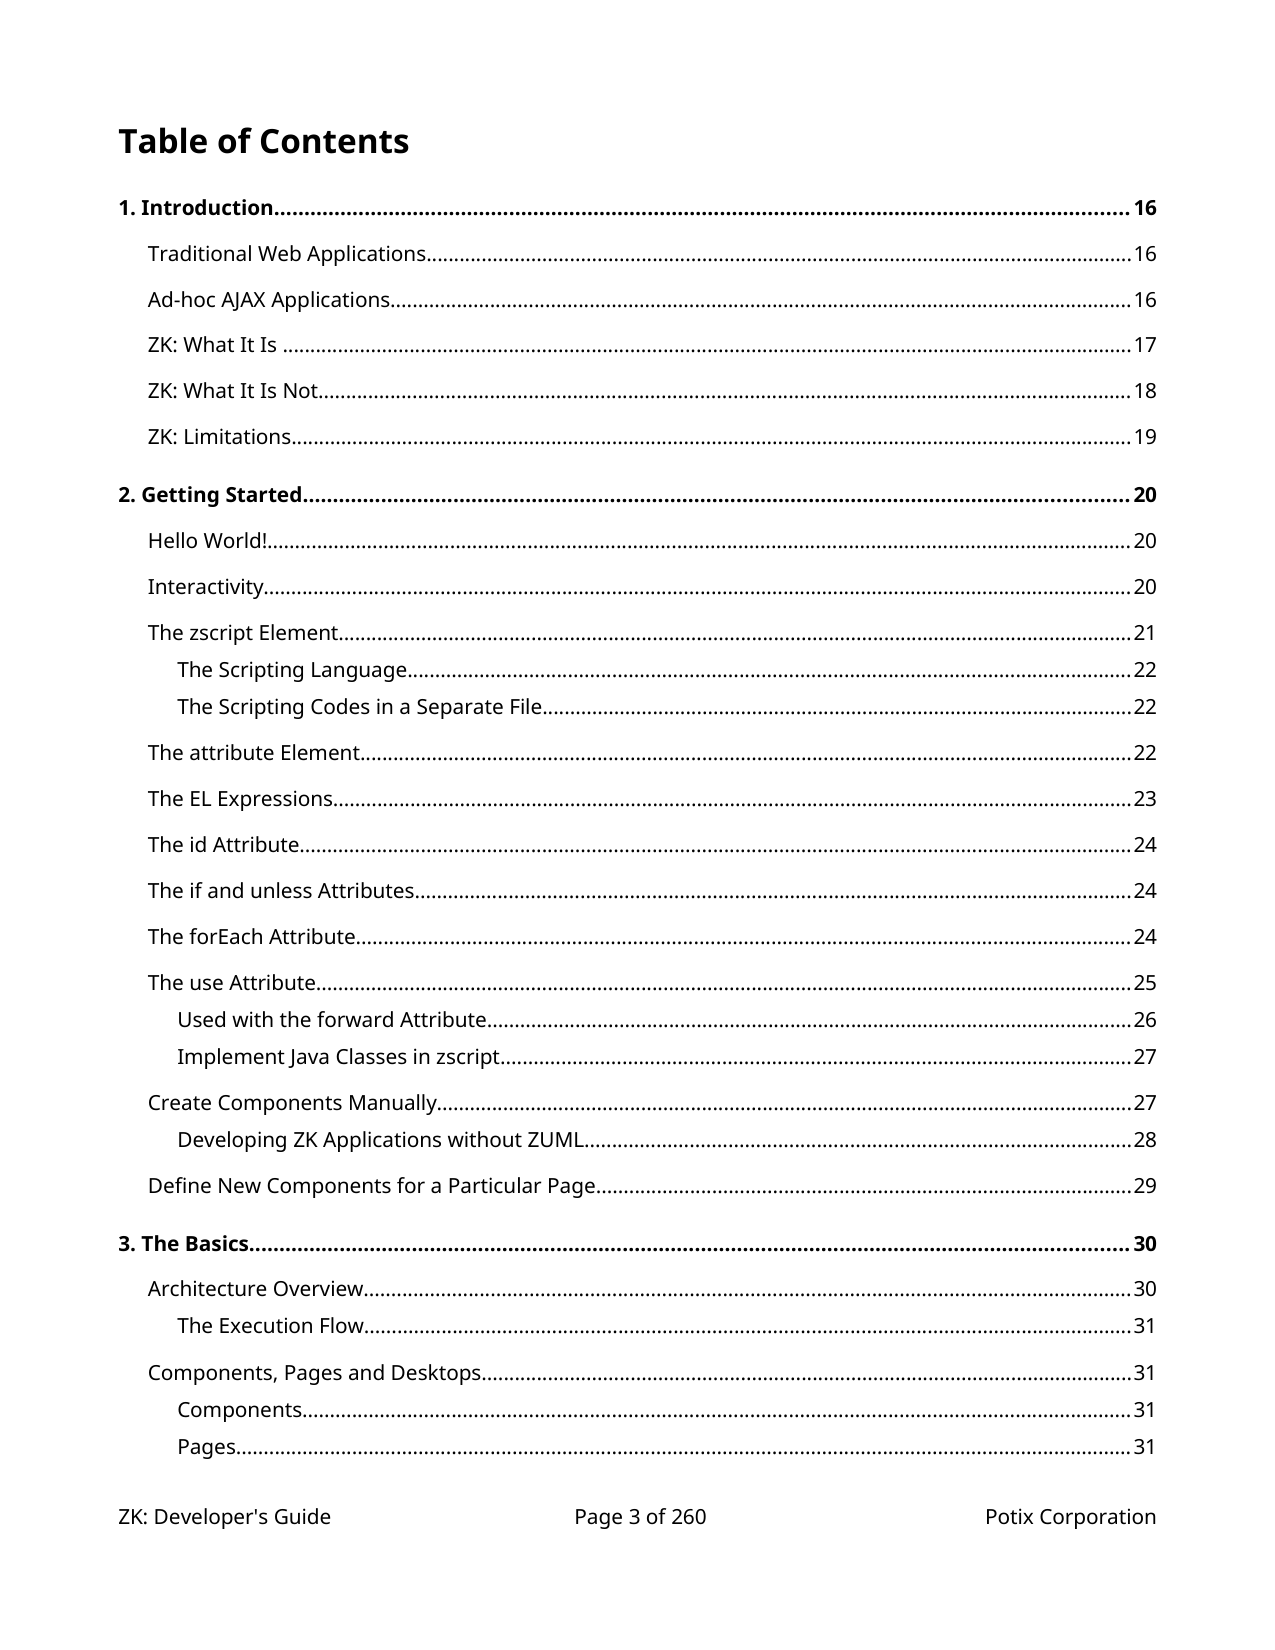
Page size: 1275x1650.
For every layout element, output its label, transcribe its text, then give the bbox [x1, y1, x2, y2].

text 2. Getting Started 20 [118, 480, 1157, 508]
text Architecture Overview 30 [148, 1274, 1157, 1303]
text Pages 31 [177, 1432, 1157, 1460]
text ZK: What It Is Not 18 [148, 377, 1157, 405]
text The Scripting Codes in a Separate File 22 [177, 692, 1157, 720]
text 1. Introduction 16 [118, 193, 1157, 221]
subtitle Table of Contents [118, 118, 1157, 163]
text Create Components Manually 27 [148, 1088, 1157, 1116]
text Hello World! 20 [148, 526, 1157, 554]
text Implement Java Classes in zscript 27 [177, 1042, 1157, 1070]
text Developing ZK Applications without ZUML 28 [177, 1125, 1157, 1153]
text Interactivity 20 [148, 572, 1157, 600]
text ZK: What It Is 17 [148, 331, 1157, 359]
text 3. The Basics 30 [118, 1229, 1157, 1257]
text The attribute Element 22 [148, 738, 1157, 766]
text The Execution Flow 31 [177, 1312, 1157, 1340]
text Components 31 [177, 1395, 1157, 1423]
text Ad-hoc AJAX Applications 16 [148, 285, 1157, 313]
text The if and unless Attributes 24 [148, 876, 1157, 904]
text The id Attribute 24 [148, 830, 1157, 858]
text Traditional Web Applications 16 [148, 239, 1157, 267]
text The EL Expressions 23 [148, 784, 1157, 812]
text The forEach Attribute 24 [148, 922, 1157, 950]
text The zscript Element 21 [148, 618, 1157, 646]
text The use Attribute 25 [148, 968, 1157, 996]
text ZK: Limitations 19 [148, 422, 1157, 451]
text Components, Pages and Desktops 31 [148, 1358, 1157, 1386]
text The Scripting Language 22 [177, 655, 1157, 683]
text Used with the forward Attribute 26 [177, 1005, 1157, 1033]
text Define New Components for a Particular Page 29 [148, 1171, 1157, 1199]
